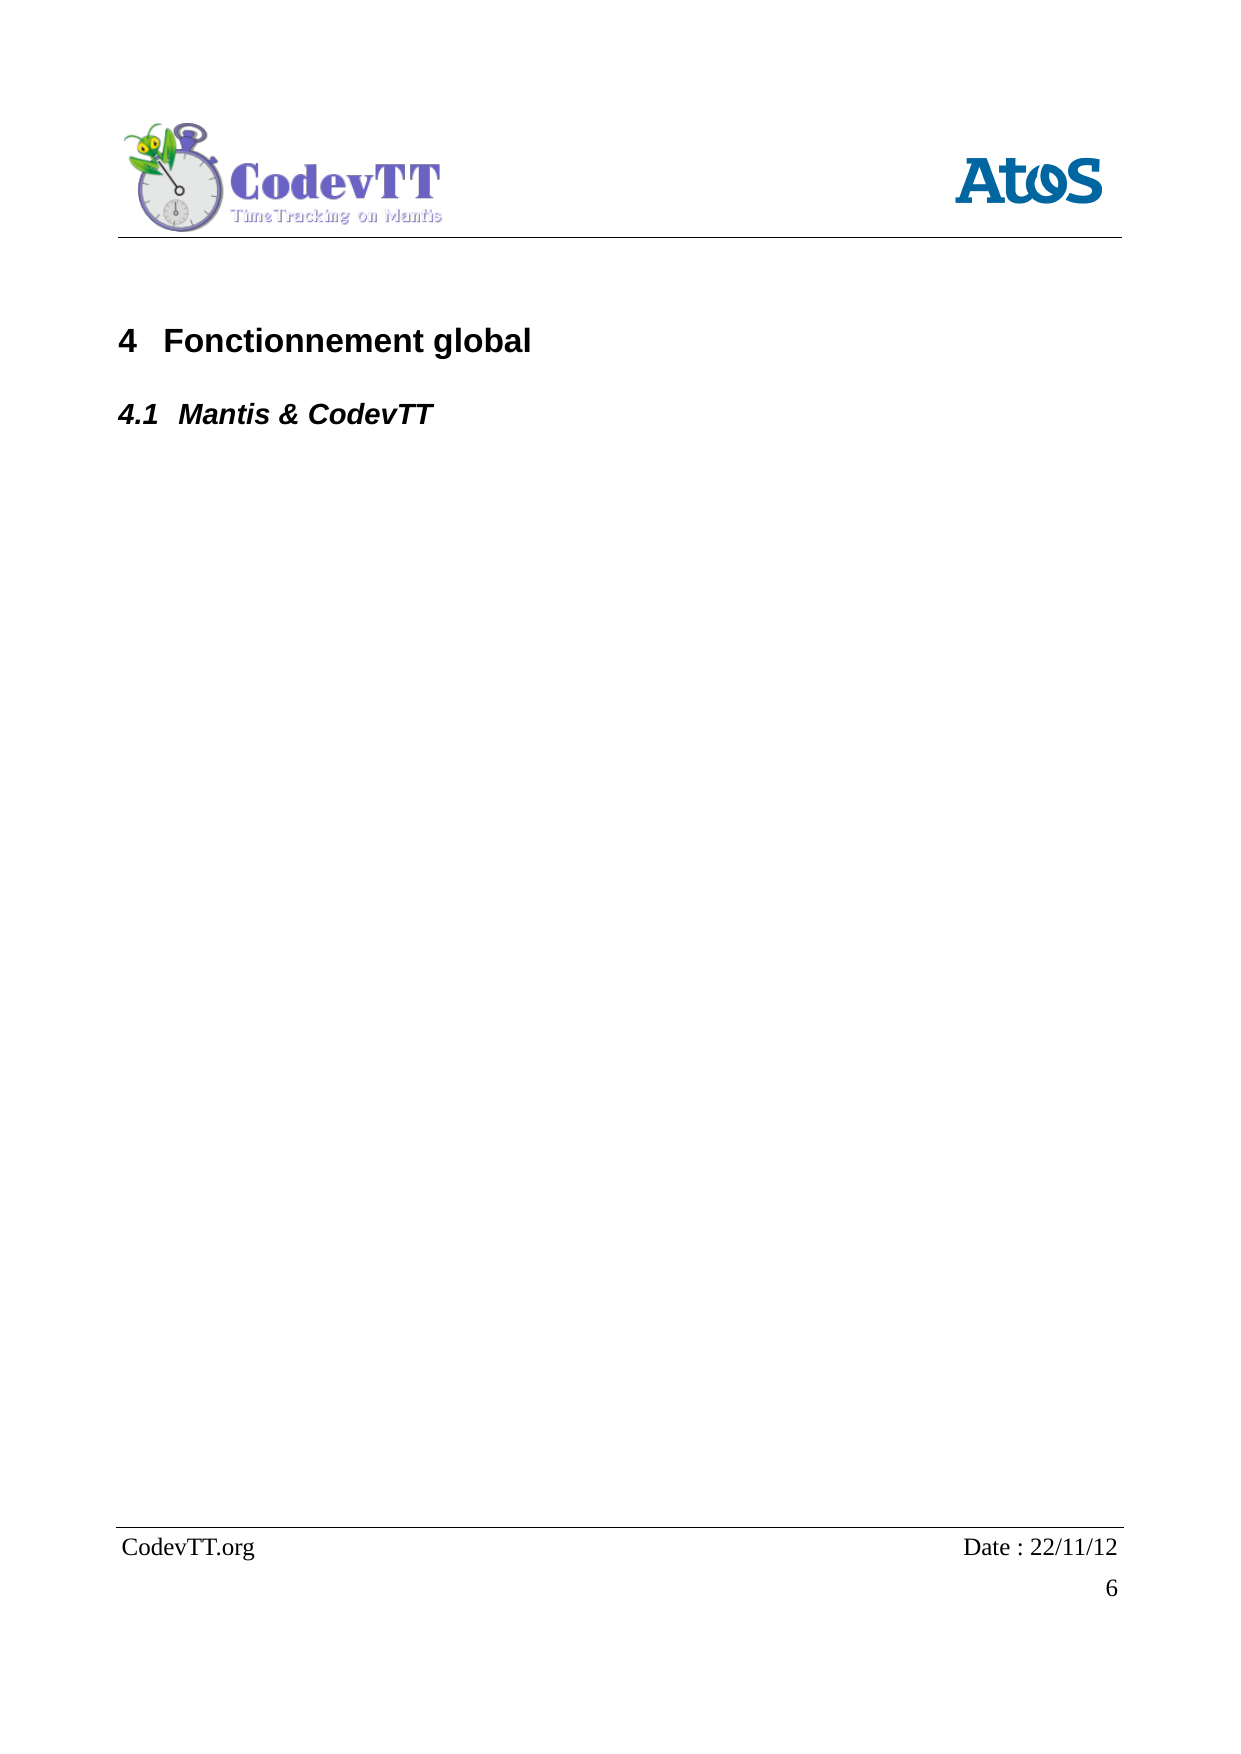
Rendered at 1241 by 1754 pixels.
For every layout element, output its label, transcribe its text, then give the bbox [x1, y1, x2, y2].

picture [953, 156, 1103, 205]
subtitle Mantis & CodevTT [118, 397, 1122, 430]
picture [123, 123, 447, 232]
subtitle Fonctionnement global [118, 321, 1122, 359]
